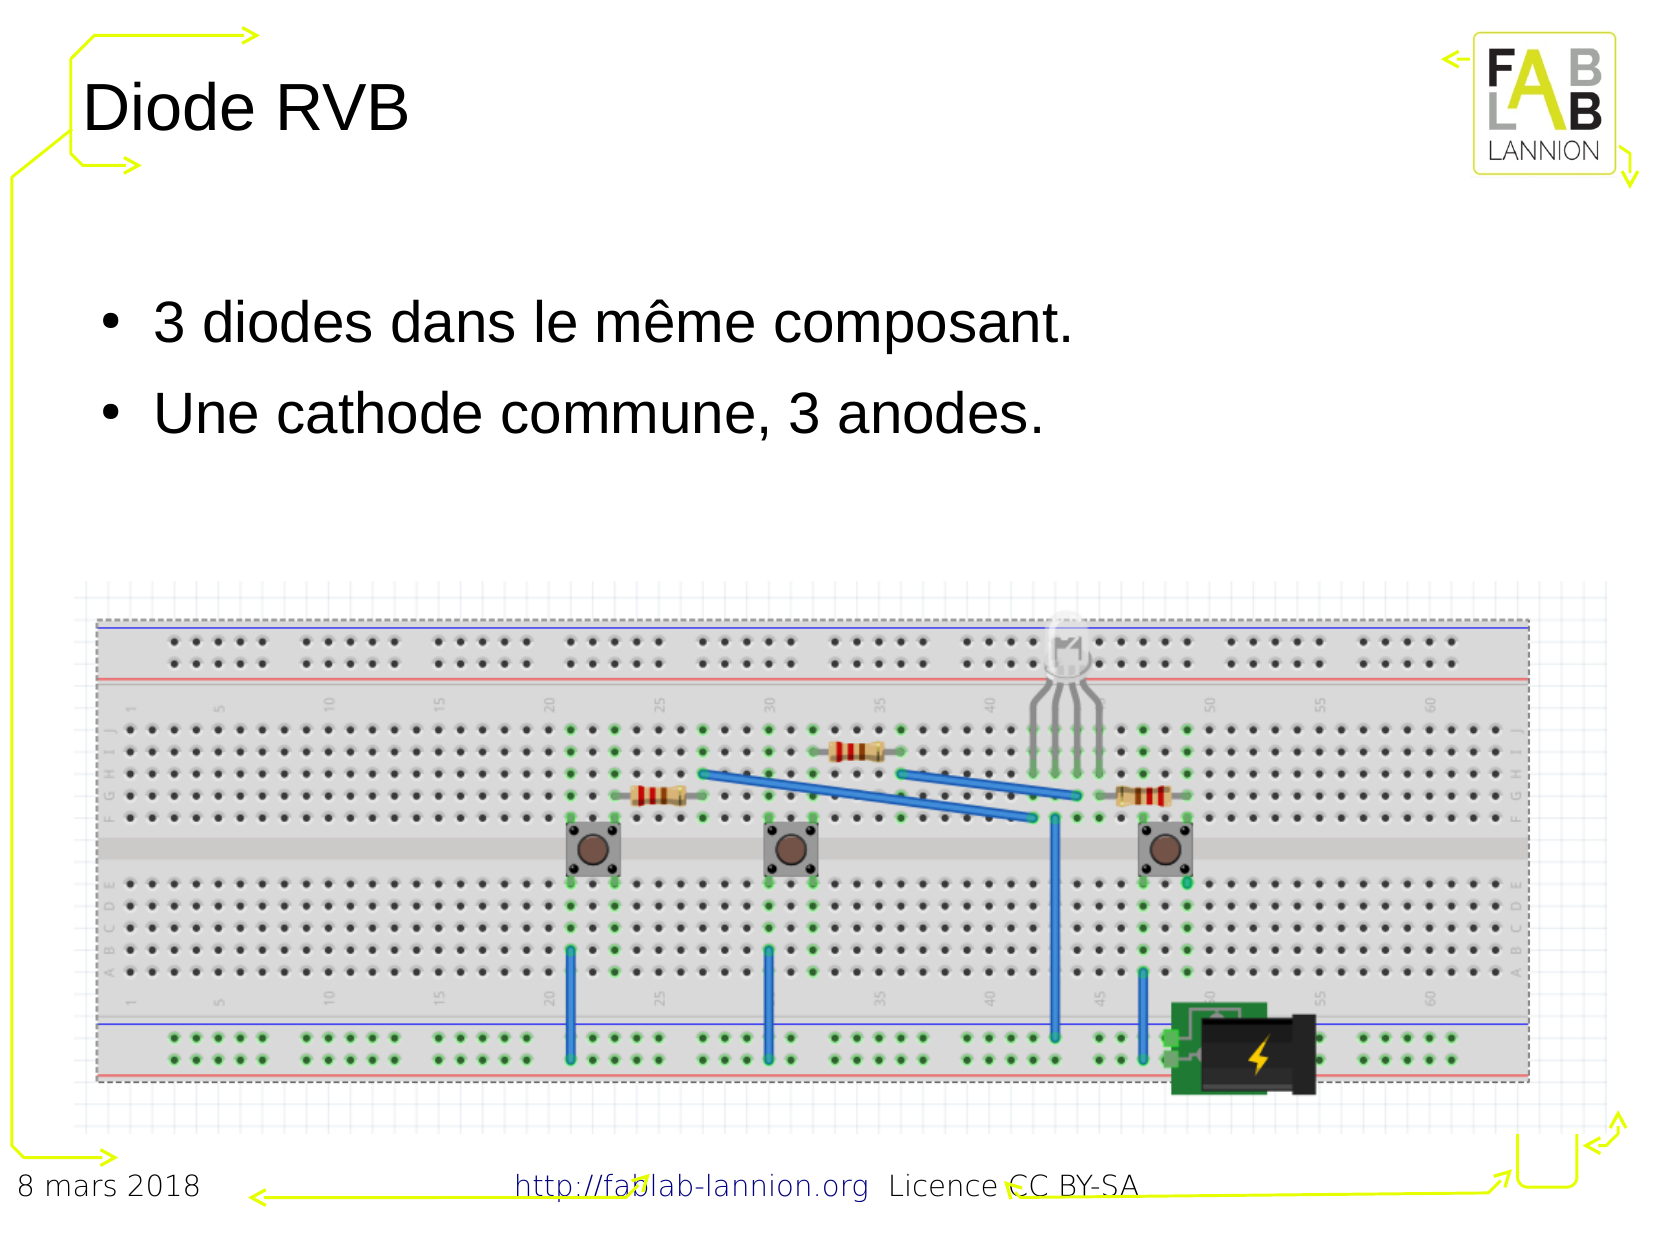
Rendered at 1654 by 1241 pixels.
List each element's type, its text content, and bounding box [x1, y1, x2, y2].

picture [74, 581, 1607, 1134]
list 3 diodes dans le même composant. Une cathode commune, 3 anodes. [82, 290, 1571, 581]
picture [1470, 29, 1619, 178]
title Diode RVB [82, 49, 1441, 166]
